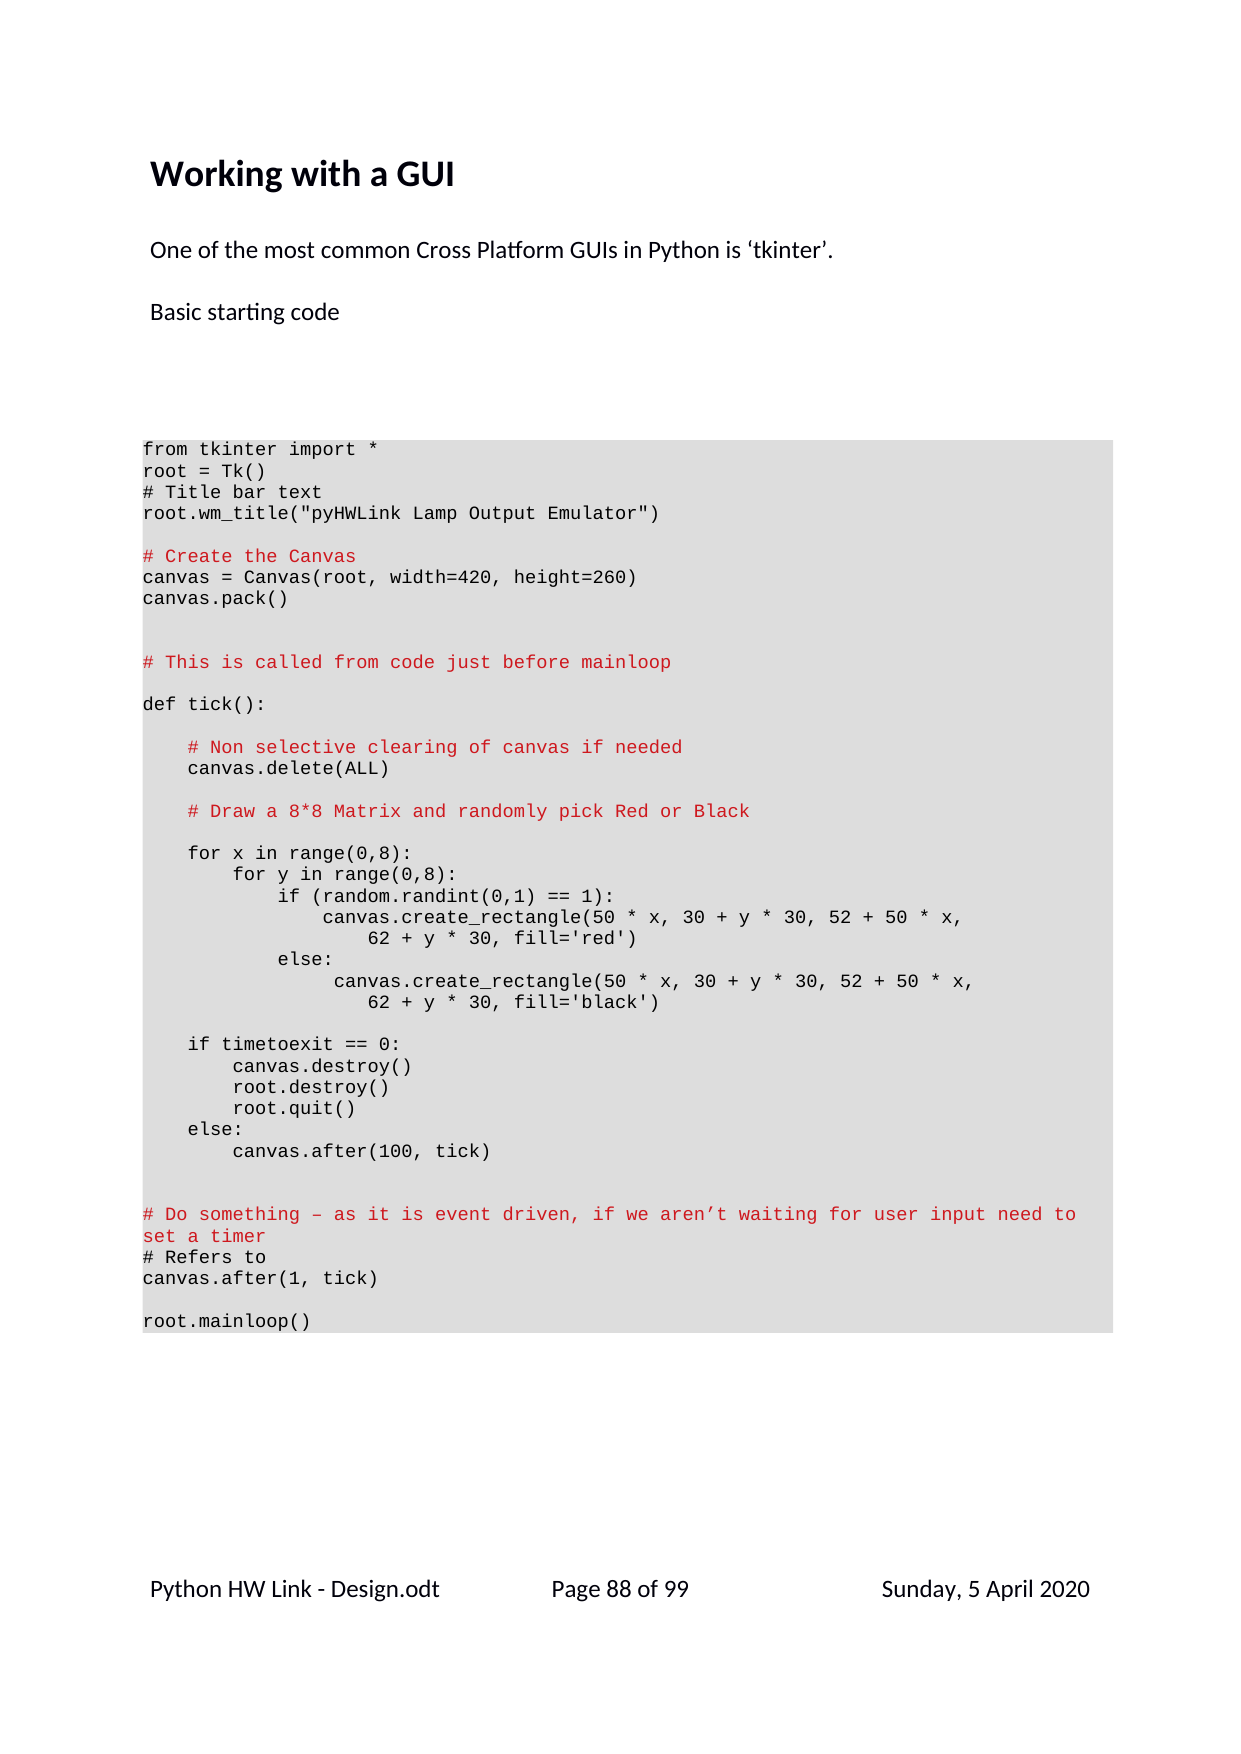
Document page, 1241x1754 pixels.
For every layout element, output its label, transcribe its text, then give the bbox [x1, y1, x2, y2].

subtitle Working with a GUI [150, 150, 1090, 196]
text One of the most common Cross Platform GUIs in Python is ‘tkinter’. [150, 235, 1090, 265]
text Basic starting code [150, 296, 1090, 326]
